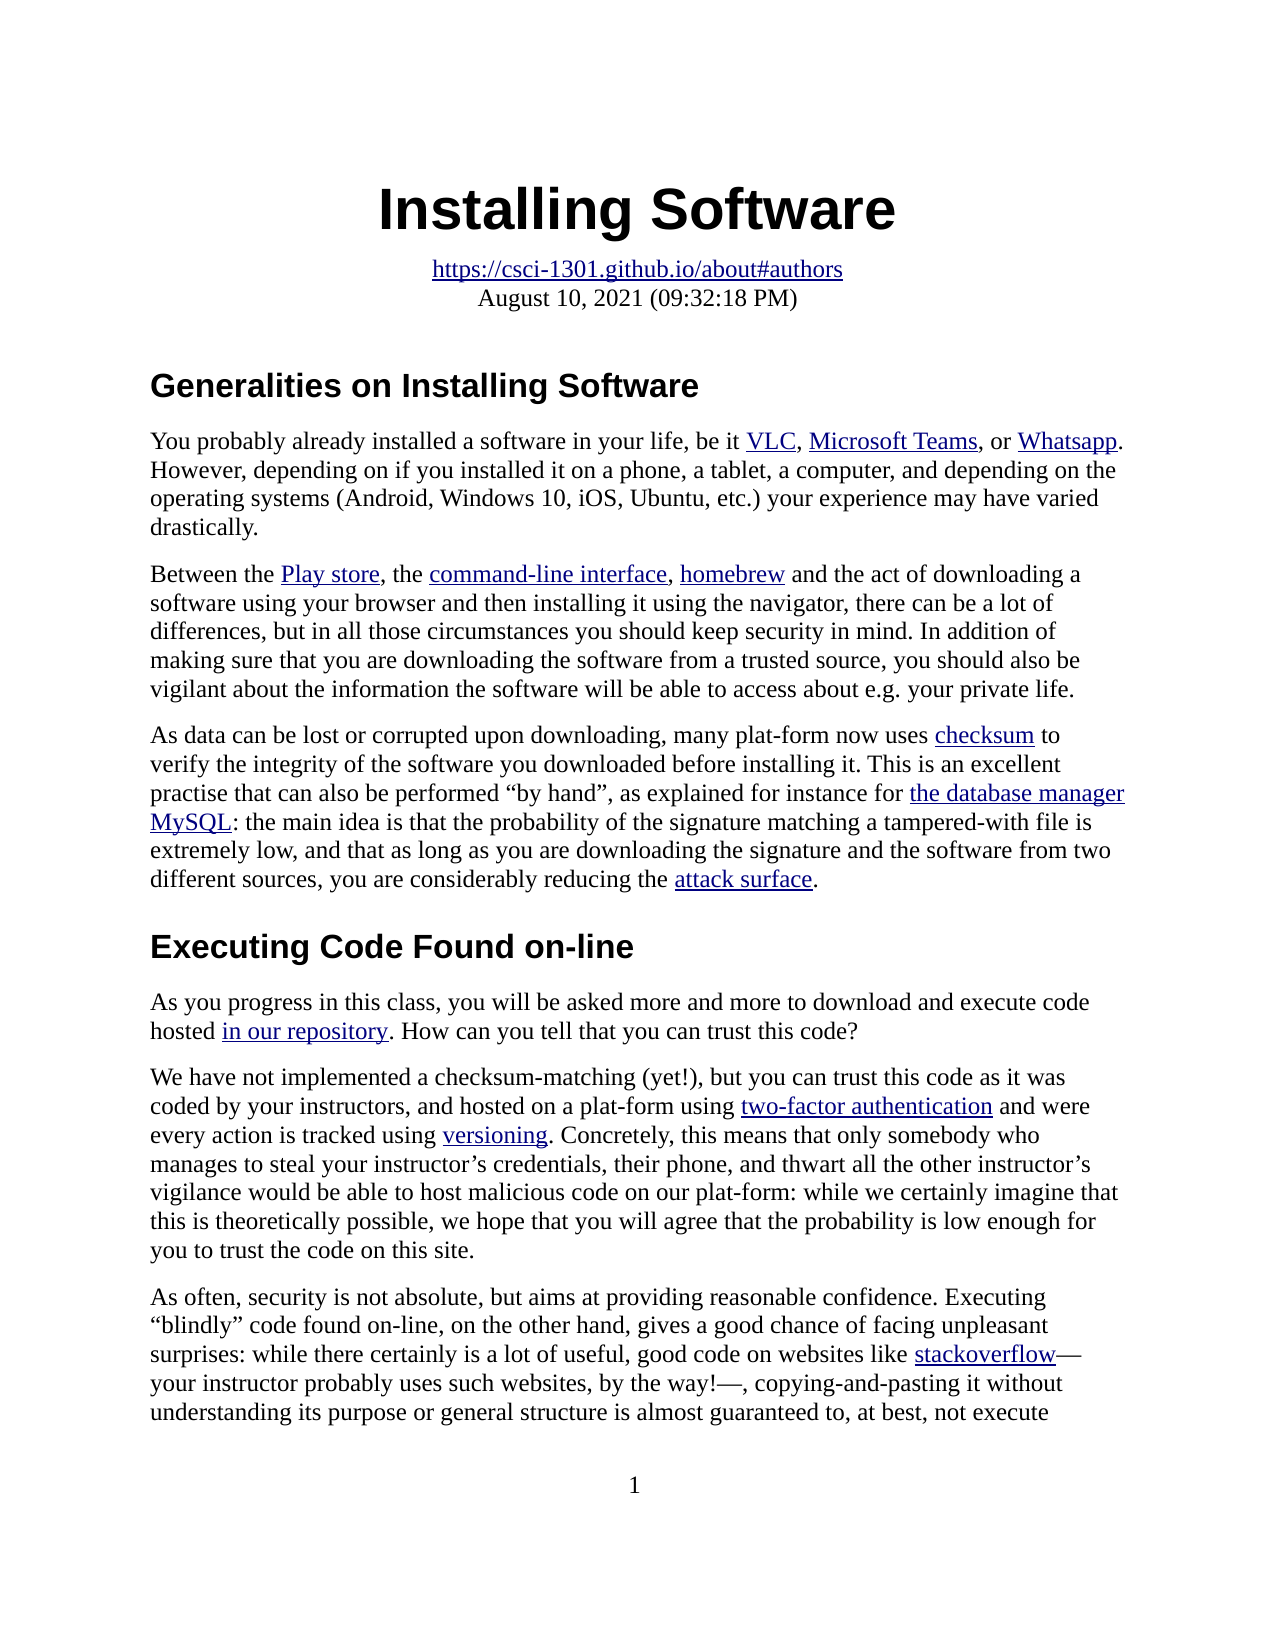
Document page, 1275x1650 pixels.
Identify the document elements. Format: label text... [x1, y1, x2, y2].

text You probably already installed a software in your life, be it VLC, Microsoft Teams, or Whatsapp. However, depending on if you installed it on a phone, a tablet, a computer, and depending on the operating systems (Android, Windows 10, iOS, Ubuntu, etc.) your experience may have varied drastically. [150, 426, 1125, 541]
text Between the Play store, the command-line interface, homebrew and the act of downloading a software using your browser and then installing it using the navigator, there can be a lot of differences, but in all those circumstances you should keep security in mind. In addition of making sure that you are downloading the software from a trusted source, you should also be vigilant about the information the software will be able to access about e.g. your private life. [150, 559, 1125, 703]
text As you progress in this class, you will be asked more and more to download and execute code hosted in our repository. How can you tell that you can trust this code? [150, 987, 1125, 1044]
text We have not implemented a checksum-matching (yet!), but you can trust this code as it was coded by your instructors, and hosted on a plat-form using two-factor authentication and were every action is tracked using versioning. Concretely, this means that only somebody who manages to steal your instructor’s credentials, their phone, and thwart all the other instructor’s vigilance would be able to host malicious code on our plat-form: while we certainly imagine that this is theoretically possible, we hope that you will agree that the probability is low enough for you to trust the code on this site. [150, 1062, 1125, 1264]
title Installing Software [150, 175, 1125, 242]
text As data can be lost or corrupted upon downloading, many plat-form now uses checksum to verify the integrity of the software you downloaded before installing it. This is an excellent practise that can also be performed “by hand”, as explained for instance for the database manager MySQL: the main idea is that the probability of the signature matching a tampered-with file is extremely low, and that as long as you are downloading the signature and the software from two different sources, you are considerably reducing the attack surface. [150, 721, 1125, 893]
text August 10, 2021 (09:32:18 PM) [150, 283, 1125, 312]
subtitle Executing Code Found on-line [150, 927, 1125, 966]
text https://csci-1301.github.io/about#authors [150, 254, 1125, 283]
subtitle Generalities on Installing Software [150, 366, 1125, 404]
text As often, security is not absolute, but aims at providing reasonable confidence. Executing “blindly” code found on-line, on the other hand, gives a good chance of facing unpleasant surprises: while there certainly is a lot of useful, good code on websites like stackoverflow—your instructor probably uses such websites, by the way!—, copying-and-pasting it without understanding its purpose or general structure is almost guaranteed to, at best, not execute [150, 1282, 1125, 1425]
